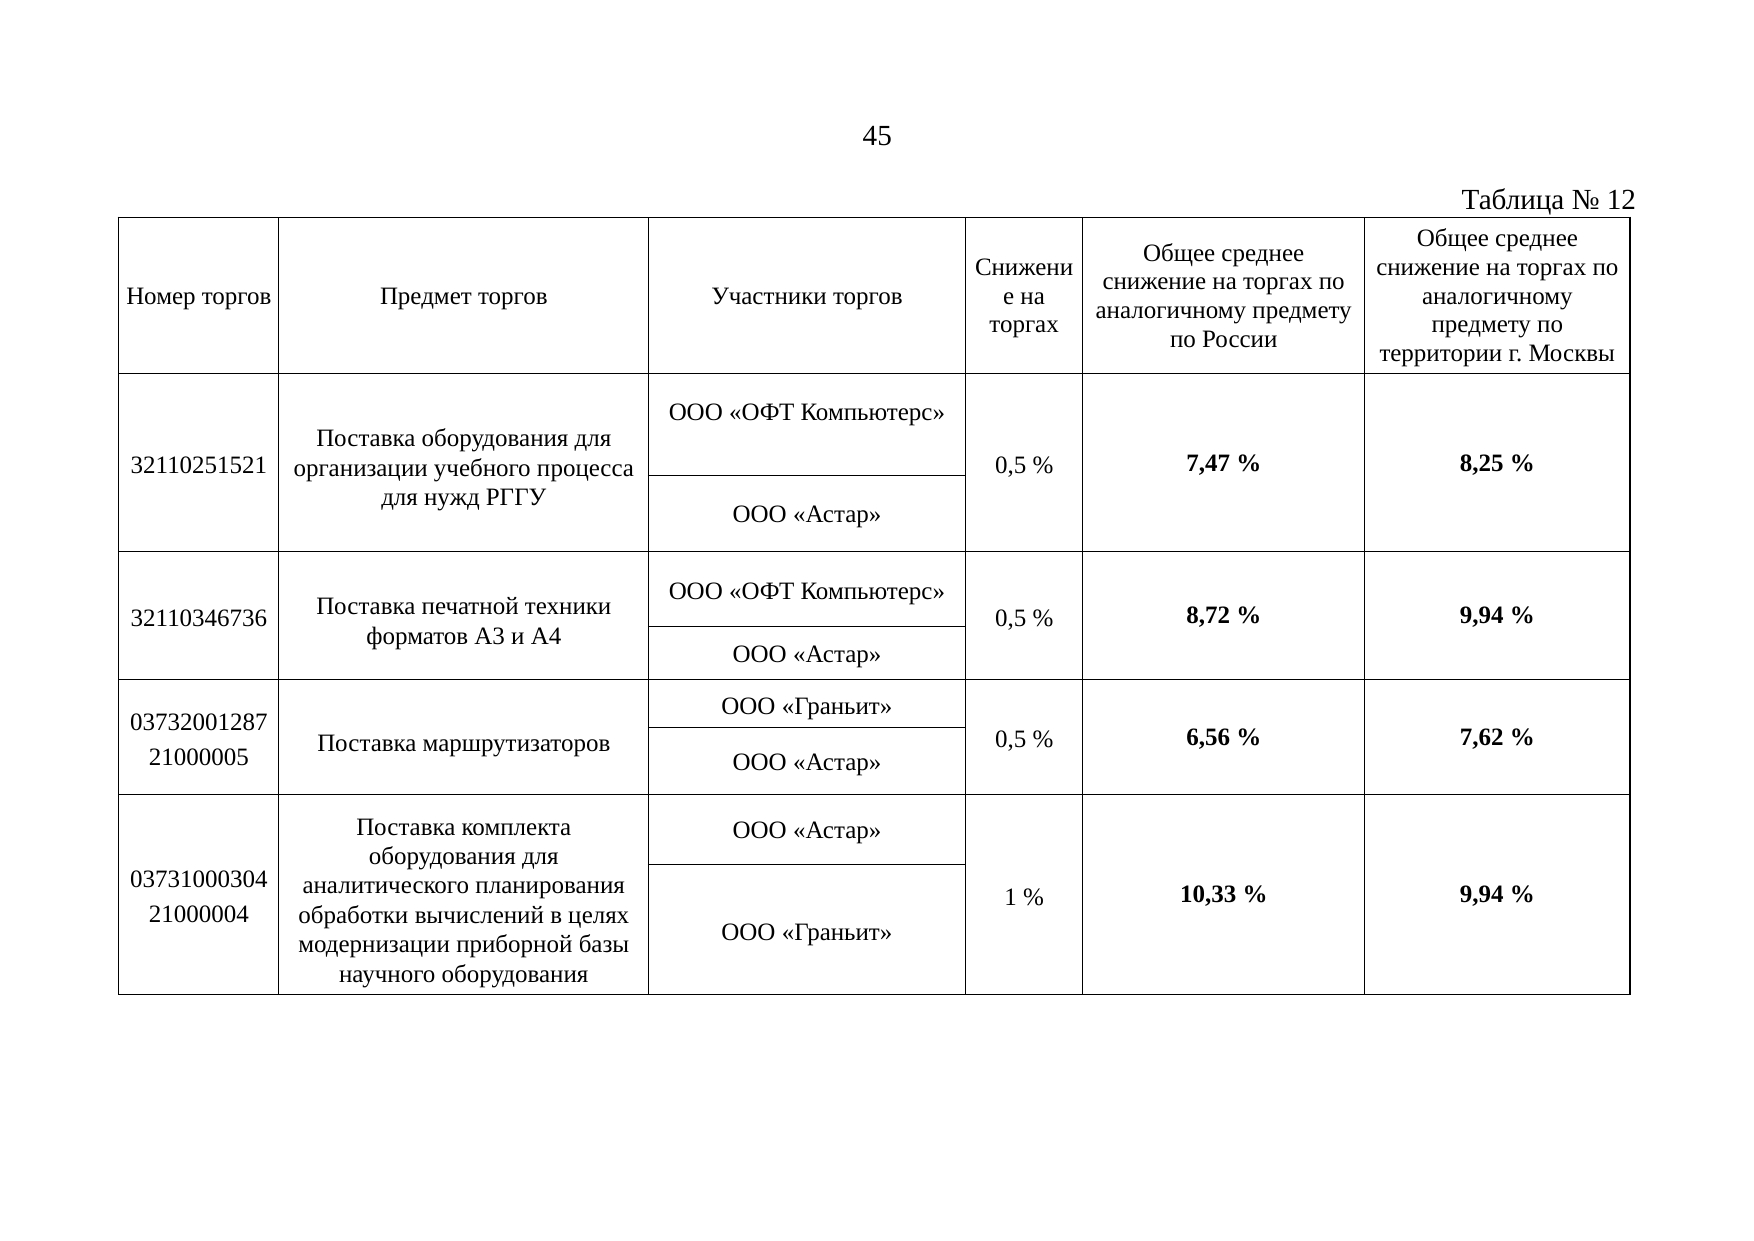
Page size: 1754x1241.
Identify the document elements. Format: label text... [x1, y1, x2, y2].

table_header Предмет торгов [279, 218, 648, 373]
table_cell 0,5 % [966, 680, 1082, 794]
table_header Общее среднее снижение на торгах по аналогичному предмету по территории г. Москвы [1365, 218, 1629, 373]
table_header Номер торгов [119, 218, 278, 373]
table_cell ООО «Астар» [649, 476, 965, 551]
table_cell ООО «Астар» [649, 728, 965, 794]
table_cell 8,25 % [1365, 374, 1629, 551]
table_cell Поставка комплекта оборудования для аналитического планирования обработки вычислений в целях модернизации приборной базы научного оборудования [279, 795, 648, 994]
table_cell 7,62 % [1365, 680, 1629, 794]
table_cell Поставка маршрутизаторов [279, 680, 648, 794]
table_cell 10,33 % [1083, 795, 1364, 994]
table_cell ООО «Астар» [649, 795, 965, 863]
table_cell 6,56 % [1083, 680, 1364, 794]
table_cell ООО «Астар» [649, 627, 965, 679]
text Таблица № 12 [118, 181, 1636, 217]
table_cell 8,72 % [1083, 552, 1364, 679]
table_cell ООО «ОФТ Компьютерс» [649, 374, 965, 474]
table_header Участники торгов [649, 218, 965, 373]
table_cell ООО «Граньит» [649, 865, 965, 994]
table_header Снижение на торгах [966, 218, 1082, 373]
table_cell 32110251521 [119, 374, 278, 551]
table_header Общее среднее снижение на торгах по аналогичному предмету по России [1083, 218, 1364, 373]
table_cell 0,5 % [966, 374, 1082, 551]
table_cell 0373100030421000004 [119, 795, 278, 994]
table_cell 7,47 % [1083, 374, 1364, 551]
table_cell 0373200128721000005 [119, 680, 278, 794]
table_cell ООО «ОФТ Компьютерс» [649, 552, 965, 626]
table_cell 9,94 % [1365, 552, 1629, 679]
table_cell 9,94 % [1365, 795, 1629, 994]
table_cell Поставка оборудования для организации учебного процесса для нужд РГГУ [279, 374, 648, 551]
table_cell Поставка печатной техники форматов А3 и А4 [279, 552, 648, 679]
table_cell 0,5 % [966, 552, 1082, 679]
table_cell ООО «Граньит» [649, 680, 965, 727]
table_cell 32110346736 [119, 552, 278, 679]
table_cell 1 % [966, 795, 1082, 994]
